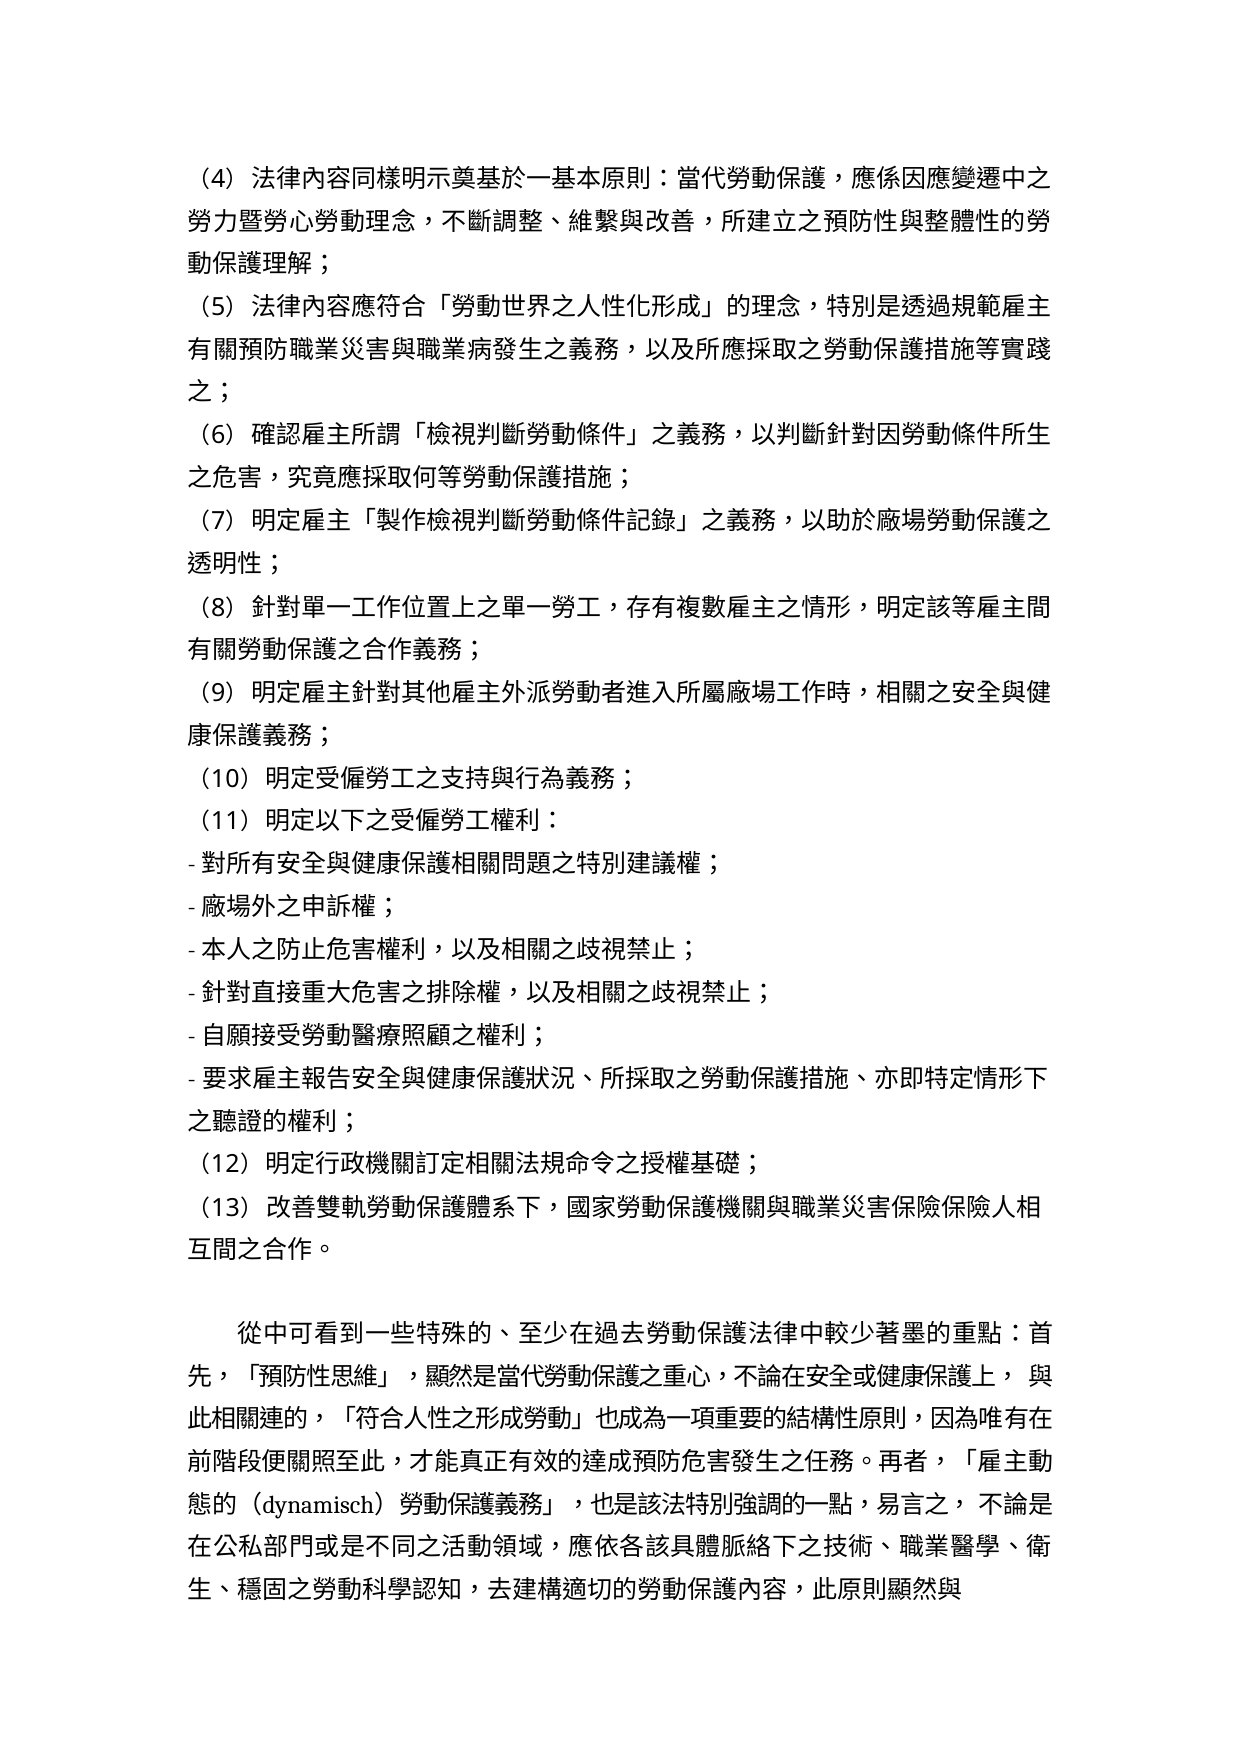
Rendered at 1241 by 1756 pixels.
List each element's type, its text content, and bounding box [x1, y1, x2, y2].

list 廠場外之申訴權； [187, 887, 1119, 923]
list 法律內容應符合「勞動世界之人性化形成」的理念，特別是透過規範雇主有關預防職業災害與職業病發生之義務，以及所應採取之勞動保護措施等實踐之； [187, 286, 1053, 408]
list 本人之防止危害權利，以及相關之歧視禁止； [187, 930, 1119, 966]
list 明定行政機關訂定相關法規命令之授權基礎； [187, 1144, 1119, 1180]
list 改善雙軌勞動保護體系下，國家勞動保護機關與職業災害保險保險人相互間之合作。 [187, 1187, 1052, 1266]
list 明定雇主針對其他雇主外派勞動者進入所屬廠場工作時，相關之安全與健康保護義務； [187, 673, 1053, 752]
list 針對單一工作位置上之單一勞工，存有複數雇主之情形，明定該等雇主間有關勞動保護之合作義務； [187, 587, 1053, 666]
list 對所有安全與健康保護相關問題之特別建議權； [187, 844, 1119, 880]
list 明定受僱勞工之支持與行為義務； [187, 758, 1119, 794]
text 從中可看到一些特殊的、至少在過去勞動保護法律中較少著墨的重點：首先，「預防性思維」，顯然是當代勞動保護之重心，不論在安全或健康保護上， 與此相關連的，「符合人性之形成勞動」也成為一項重要的結構性原則，因為唯有在前階段便關照至此，才能真正有效的達成預防危害發生之任務。再者，「雇主動態的（dynamisch）勞動保護義務」，也是該法特別強調的一點，易言之， 不論是在公私部門或是不同之活動領域，應依各該具體脈絡下之技術、職業醫學、衛生、穩固之勞動科學認知，去建構適切的勞動保護內容，此原則顯然與 [187, 1313, 1054, 1606]
list 法律內容同樣明示奠基於一基本原則：當代勞動保護，應係因應變遷中之勞力暨勞心勞動理念，不斷調整、維繫與改善，所建立之預防性與整體性的勞動保護理解； [187, 158, 1053, 280]
list 針對直接重大危害之排除權，以及相關之歧視禁止； [187, 973, 1119, 1009]
list 明定雇主「製作檢視判斷勞動條件記錄」之義務，以助於廠場勞動保護之透明性； [187, 500, 1053, 580]
list 確認雇主所謂「檢視判斷勞動條件」之義務，以判斷針對因勞動條件所生之危害，究竟應採取何等勞動保護措施； [187, 415, 1053, 494]
list 要求雇主報告安全與健康保護狀況、所採取之勞動保護措施、亦即特定情形下之聽證的權利； [187, 1058, 1053, 1137]
list 明定以下之受僱勞工權利： [187, 801, 1119, 837]
list 自願接受勞動醫療照顧之權利； [187, 1016, 1119, 1052]
